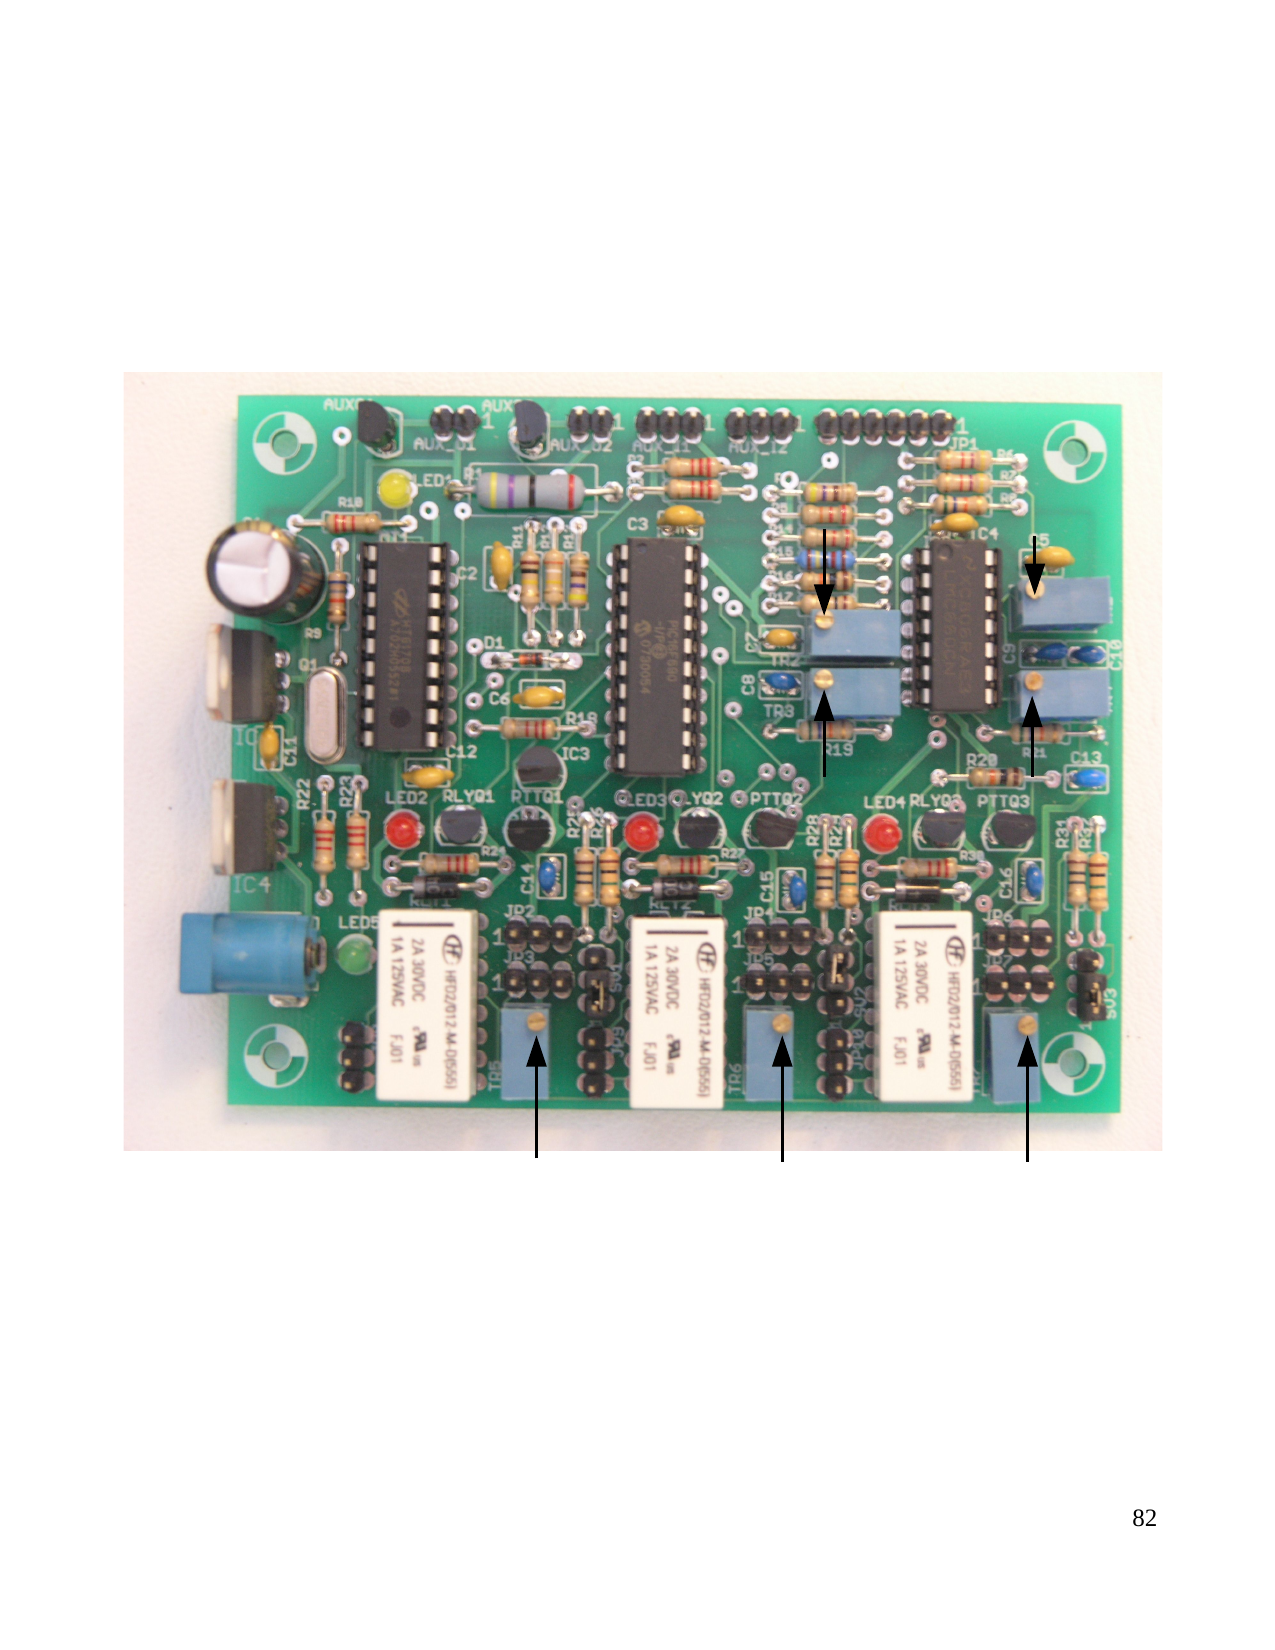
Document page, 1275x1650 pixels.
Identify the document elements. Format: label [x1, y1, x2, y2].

picture [123, 372, 1163, 1151]
